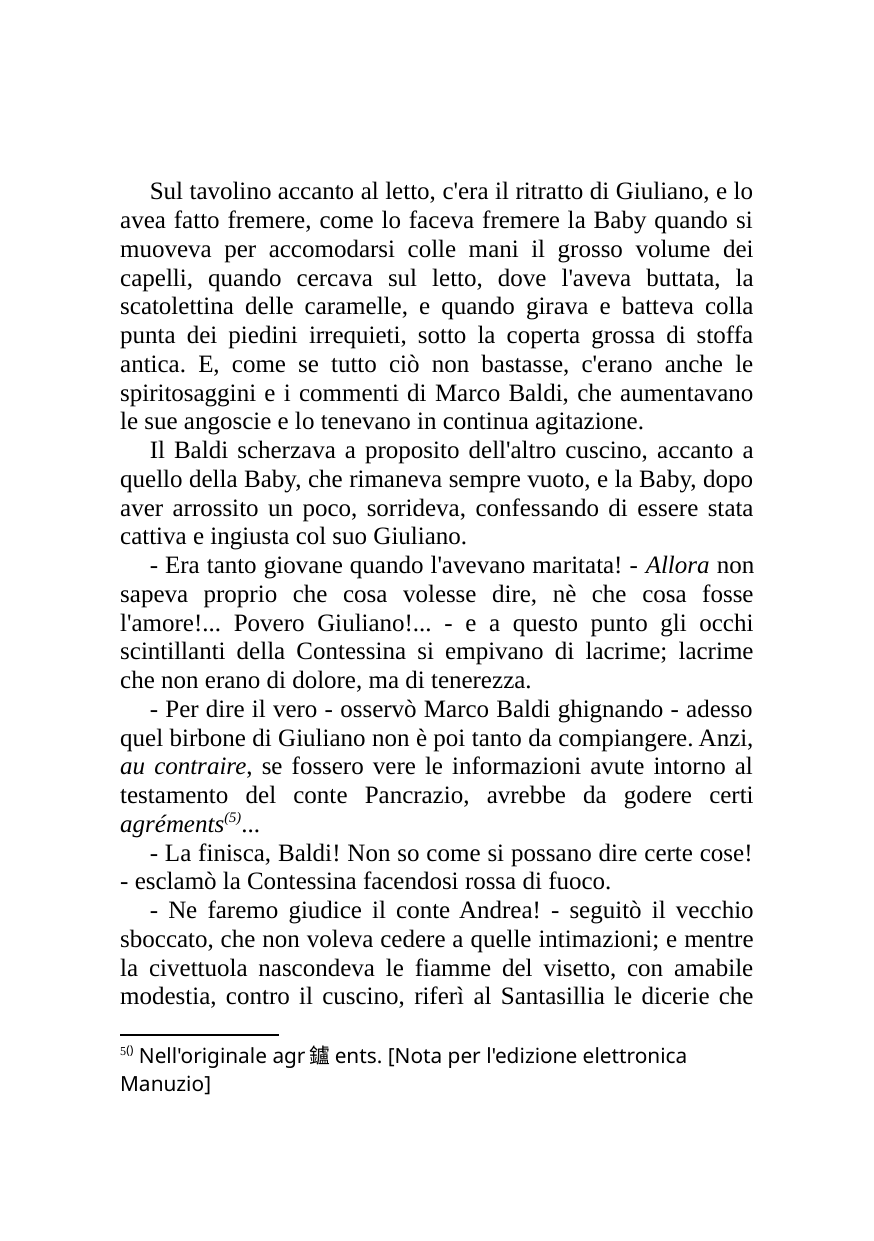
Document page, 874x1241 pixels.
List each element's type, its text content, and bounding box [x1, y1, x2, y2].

text Sul tavolino accanto al letto, c'era il ritratto di Giuliano, e lo avea fatto fremere, come lo faceva fremere la Baby quando si muoveva per accomodarsi colle mani il grosso volume dei capelli, quando cercava sul letto, dove l'aveva buttata, la scatolettina delle caramelle, e quando girava e batteva colla punta dei piedini irrequieti, sotto la coperta grossa di stoffa antica. E, come se tutto ciò non bastasse, c'erano anche le spiritosaggini e i commenti di Marco Baldi, che aumentavano le sue angoscie e lo tenevano in continua agitazione. [120, 176, 754, 435]
text Il Baldi scherzava a proposito dell'altro cuscino, accanto a quello della Baby, che rimaneva sempre vuoto, e la Baby, dopo aver arrossito un poco, sorrideva, confessando di essere stata cattiva e ingiusta col suo Giuliano. [120, 435, 754, 550]
text () Nell'originale agr鑪ents. [Nota per l'edizione elettronica Manuzio] [120, 1041, 754, 1098]
text - La finisca, Baldi! Non so come si possano dire certe cose! - esclamò la Contessina facendosi rossa di fuoco. [120, 838, 754, 895]
text - Per dire il vero - osservò Marco Baldi ghignando - adesso quel birbone di Giuliano non è poi tanto da compiangere. Anzi, au contraire, se fossero vere le informazioni avute intorno al testamento del conte Pancrazio, avrebbe da godere certi agréments()... [120, 694, 754, 838]
text - Ne faremo giudice il conte Andrea! - seguitò il vecchio sboccato, che non voleva cedere a quelle intimazioni; e mentre la civettuola nascondeva le fiamme del visetto, con amabile modestia, contro il cuscino, riferì al Santasillia le dicerie che [120, 895, 754, 1010]
text - Era tanto giovane quando l'avevano maritata! - Allora non sapeva proprio che cosa volesse dire, nè che cosa fosse l'amore!... Povero Giuliano!... - e a questo punto gli occhi scintillanti della Contessina si empivano di lacrime; lacrime che non erano di dolore, ma di tenerezza. [120, 550, 754, 694]
